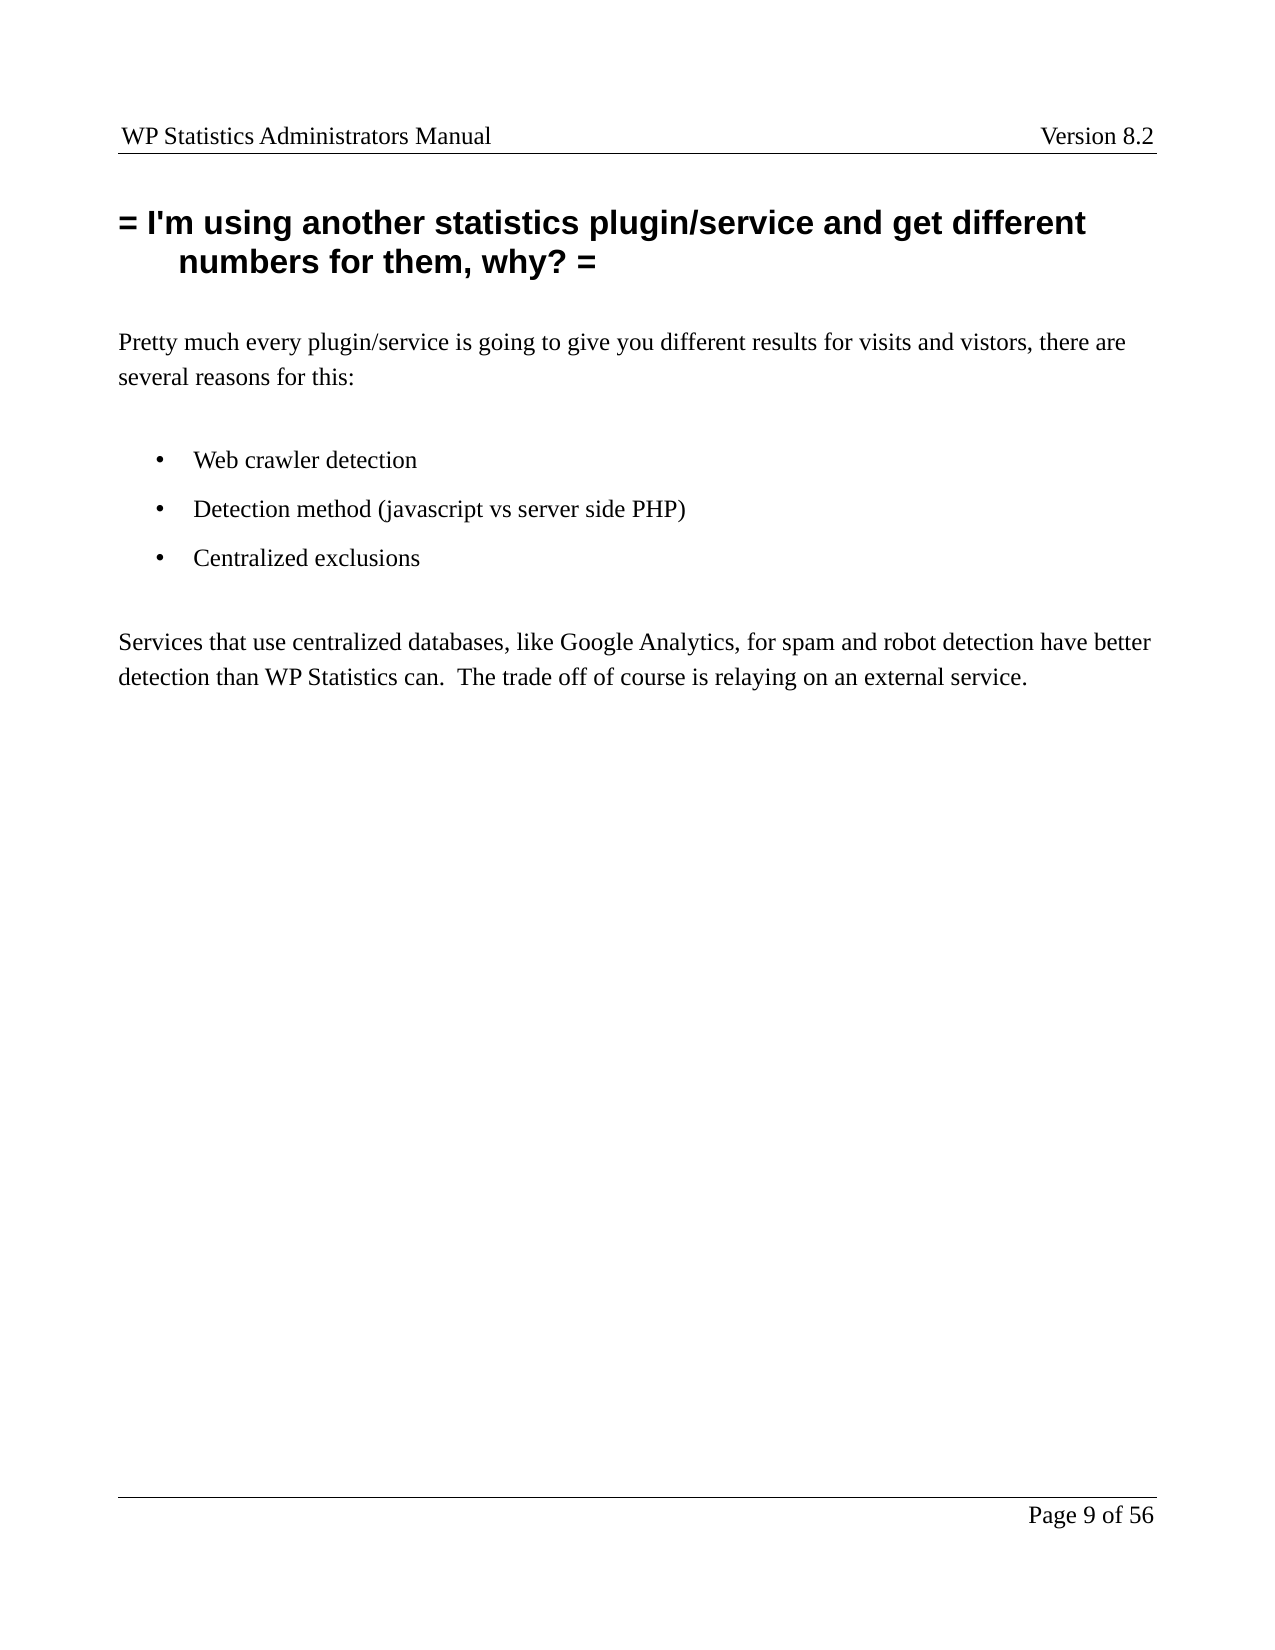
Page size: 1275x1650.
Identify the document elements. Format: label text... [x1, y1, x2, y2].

list Web crawler detection [156, 445, 1157, 474]
list Detection method (javascript vs server side PHP) [156, 494, 1157, 523]
text Pretty much every plugin/service is going to give you different results for visits and vistors, there are several reasons for this: [118, 293, 1157, 425]
subtitle = I'm using another statistics plugin/service and get different numbers for them, why? = [118, 203, 1157, 280]
text Services that use centralized databases, like Google Analytics, for spam and robot detection have better detection than WP Statistics can. The trade off of course is relaying on an external service. [118, 627, 1157, 725]
list Centralized exclusions [156, 543, 1157, 607]
